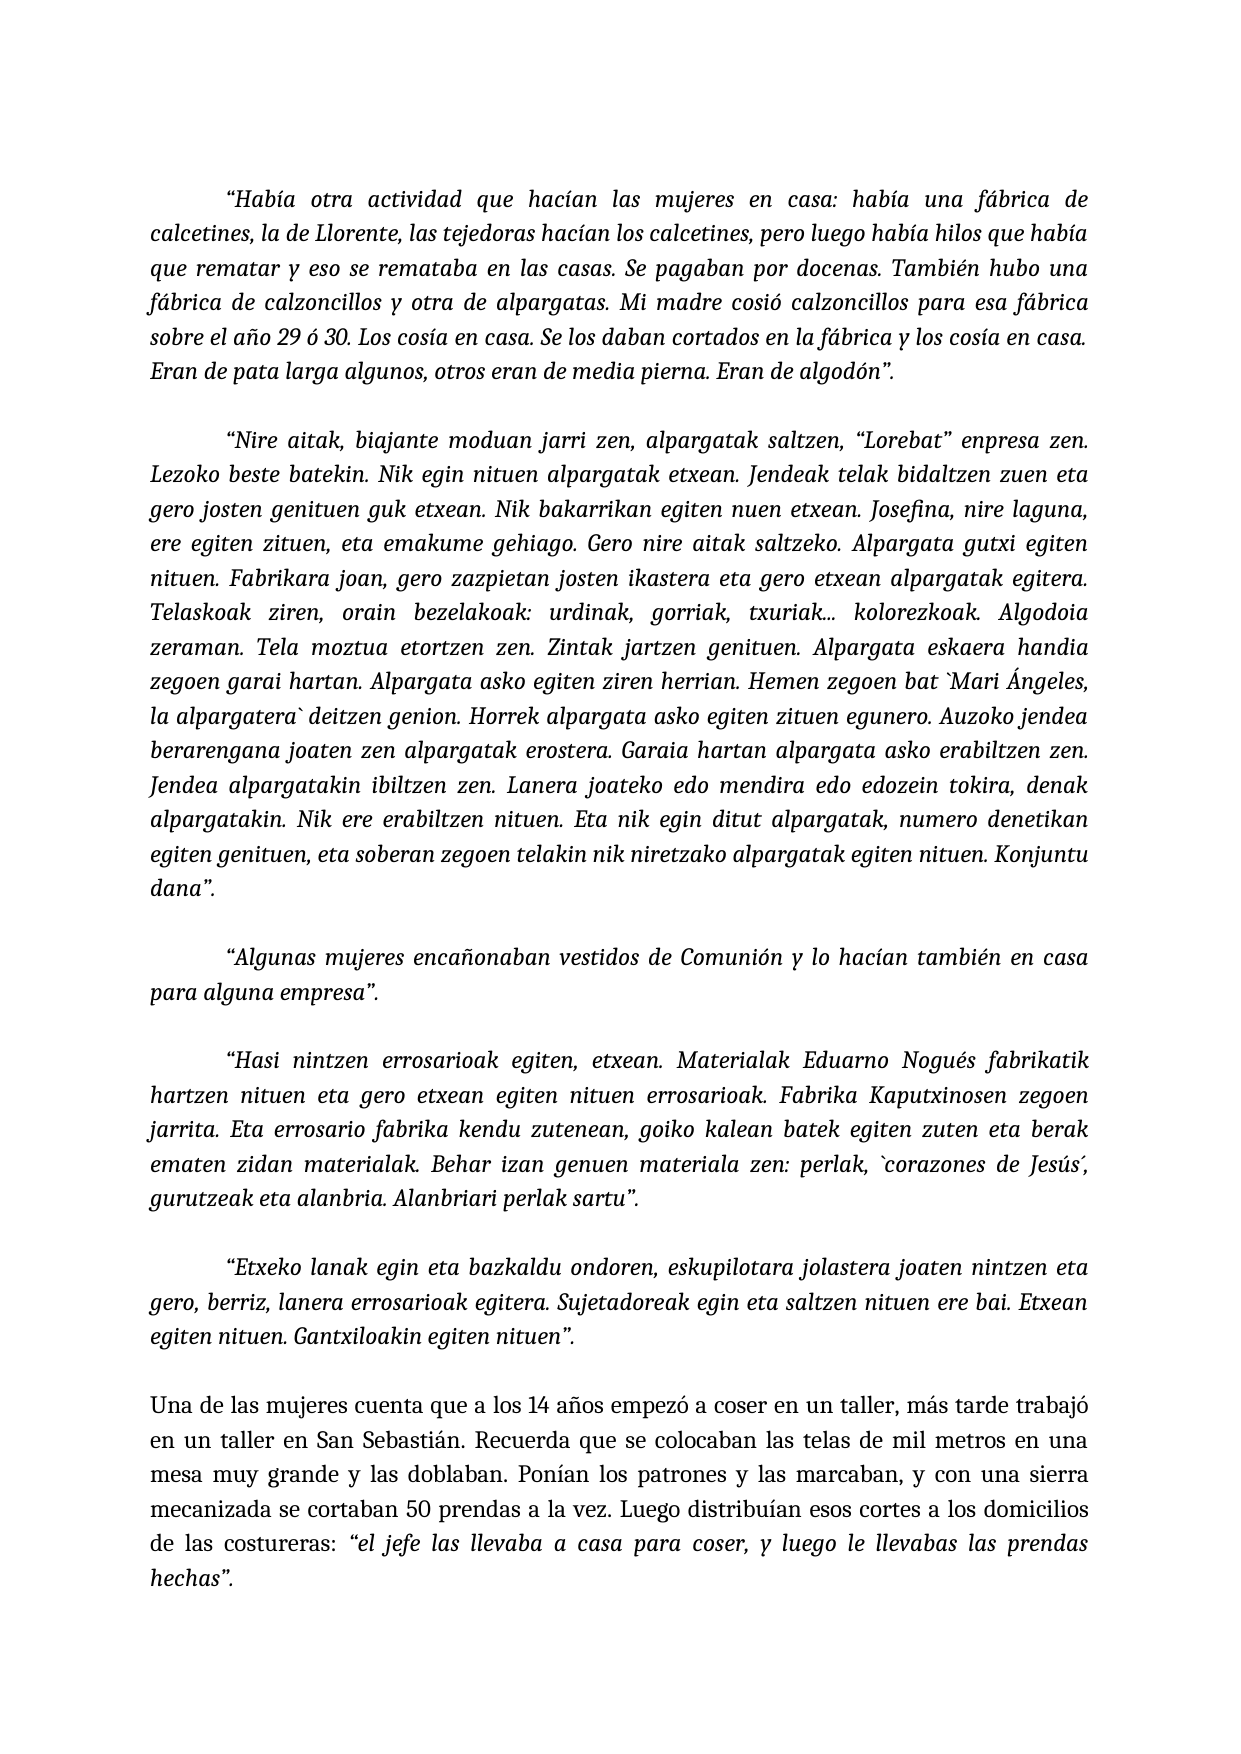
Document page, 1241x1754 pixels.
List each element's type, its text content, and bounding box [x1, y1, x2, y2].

text Una de las mujeres cuenta que a los 14 años empezó a coser en un taller, más tarde trabajó en un taller en San Sebastián. Recuerda que se colocaban las telas de mil metros en una mesa muy grande y las doblaban. Ponían los patrones y las marcaban, y con una sierra mecanizada se cortaban 50 prendas a la vez. Luego distribuían esos cortes a los domicilios de las costureras: “el jefe las llevaba a casa para coser, y luego le llevabas las prendas hechas”. [150, 1391, 1090, 1592]
text “Algunas mujeres encañonaban vestidos de Comunión y lo hacían también en casa para alguna empresa”. [150, 943, 1090, 1006]
text “Nire aitak, biajante moduan jarri zen, alpargatak saltzen, “Lorebat” enpresa zen. Lezoko beste batekin. Nik egin nituen alpargatak etxean. Jendeak telak bidaltzen zuen eta gero josten genituen guk etxean. Nik bakarrikan egiten nuen etxean. Josefina, nire laguna, ere egiten zituen, eta emakume gehiago. Gero nire aitak saltzeko. Alpargata gutxi egiten nituen. Fabrikara joan, gero zazpietan josten ikastera eta gero etxean alpargatak egitera. Telaskoak ziren, orain bezelakoak: urdinak, gorriak, txuriak... kolorezkoak. Algodoia zeraman. Tela moztua etortzen zen. Zintak jartzen genituen. Alpargata eskaera handia zegoen garai hartan. Alpargata asko egiten ziren herrian. Hemen zegoen bat `Mari Ángeles, la alpargatera` deitzen genion. Horrek alpargata asko egiten zituen egunero. Auzoko jendea berarengana joaten zen alpargatak erostera. Garaia hartan alpargata asko erabiltzen zen. Jendea alpargatakin ibiltzen zen. Lanera joateko edo mendira edo edozein tokira, denak alpargatakin. Nik ere erabiltzen nituen. Eta nik egin ditut alpargatak, numero denetikan egiten genituen, eta soberan zegoen telakin nik niretzako alpargatak egiten nituen. Konjuntu dana”. [150, 426, 1090, 903]
text “Había otra actividad que hacían las mujeres en casa: había una fábrica de calcetines, la de Llorente, las tejedoras hacían los calcetines, pero luego había hilos que había que rematar y eso se remataba en las casas. Se pagaban por docenas. También hubo una fábrica de calzoncillos y otra de alpargatas. Mi madre cosió calzoncillos para esa fábrica sobre el año 29 ó 30. Los cosía en casa. Se los daban cortados en la fábrica y los cosía en casa. Eran de pata larga algunos, otros eran de media pierna. Eran de algodón”. [150, 184, 1090, 386]
text “Etxeko lanak egin eta bazkaldu ondoren, eskupilotara jolastera joaten nintzen eta gero, berriz, lanera errosarioak egitera. Sujetadoreak egin eta saltzen nituen ere bai. Etxean egiten nituen. Gantxiloakin egiten nituen”. [150, 1253, 1090, 1351]
text “Hasi nintzen errosarioak egiten, etxean. Materialak Eduarno Nogués fabrikatik hartzen nituen eta gero etxean egiten nituen errosarioak. Fabrika Kaputxinosen zegoen jarrita. Eta errosario fabrika kendu zutenean, goiko kalean batek egiten zuten eta berak ematen zidan materialak. Behar izan genuen materiala zen: perlak, `corazones de Jesús´, gurutzeak eta alanbria. Alanbriari perlak sartu”. [150, 1046, 1090, 1213]
